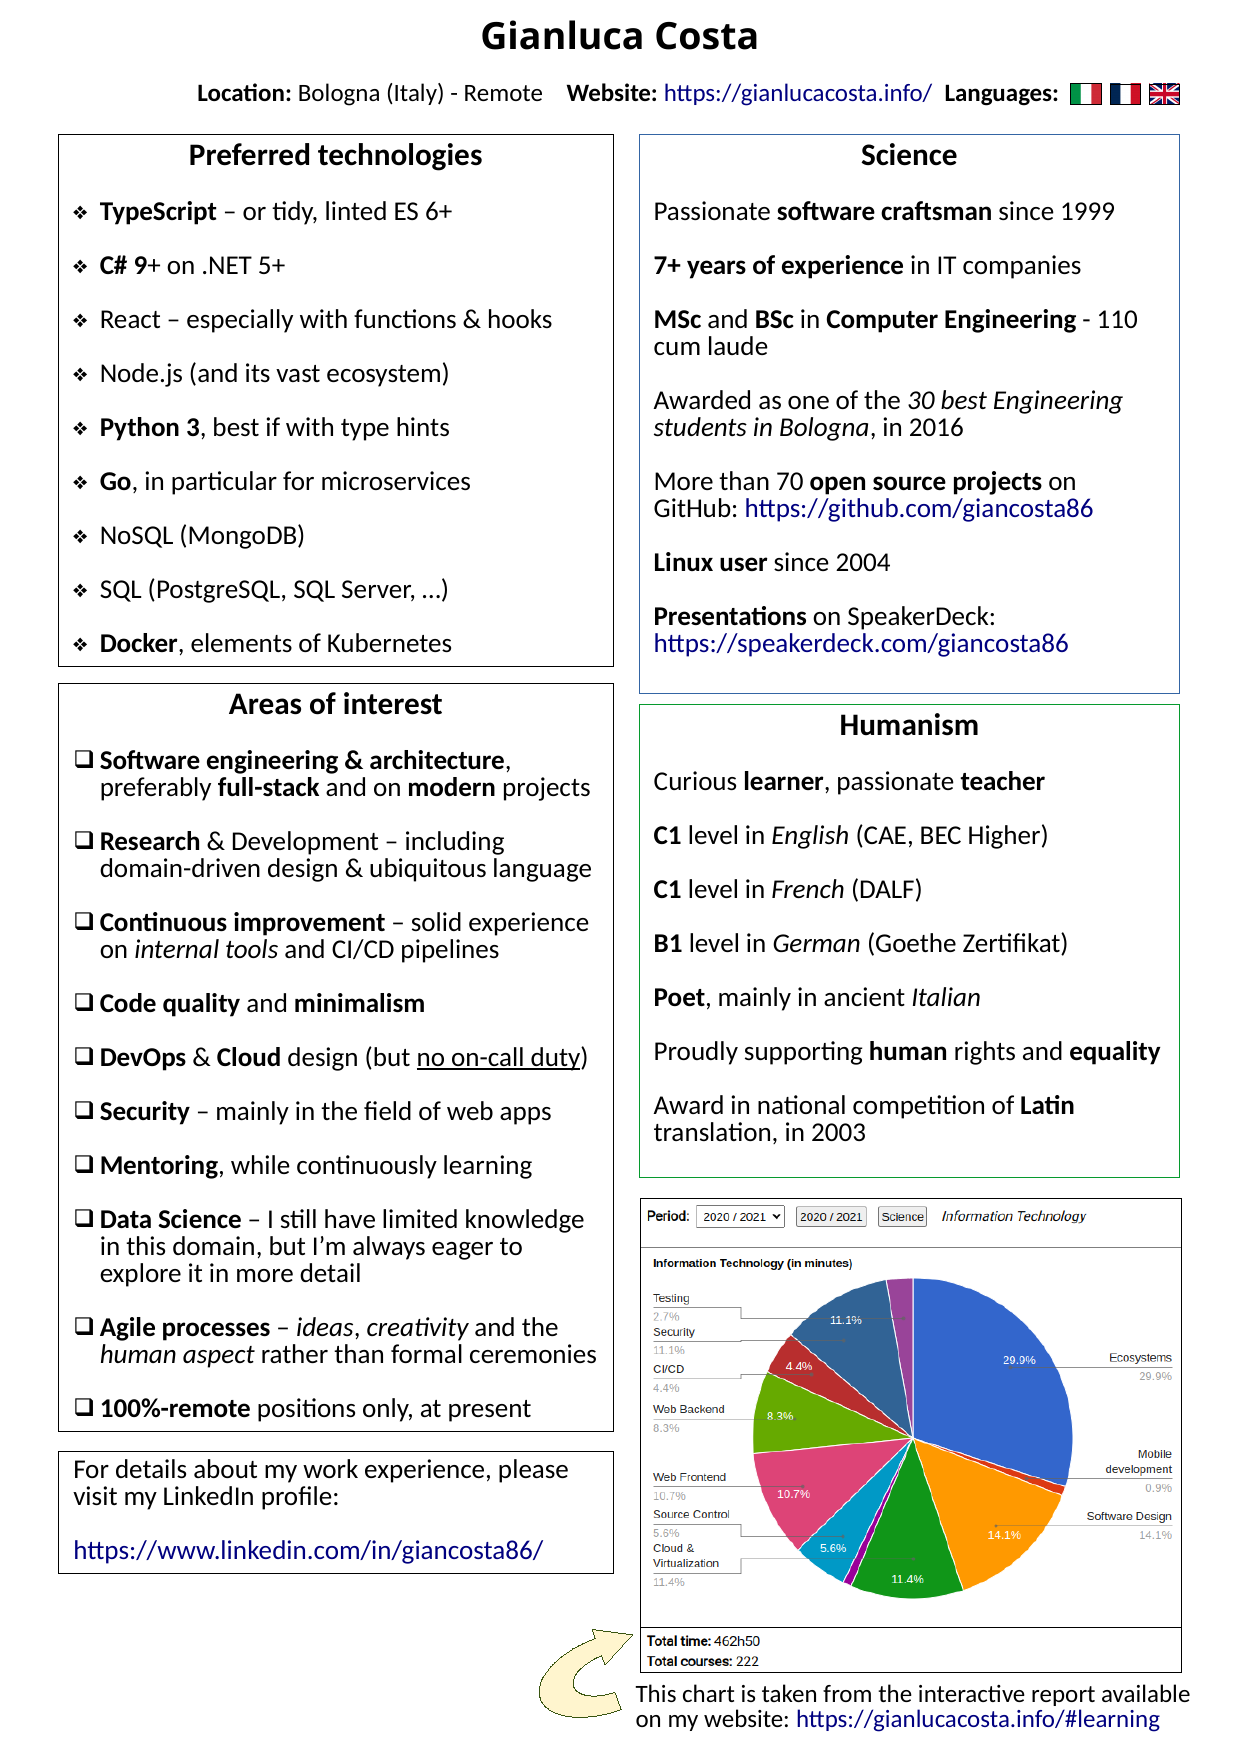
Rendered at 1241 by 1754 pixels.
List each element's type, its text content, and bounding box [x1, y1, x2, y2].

text_box [539, 1629, 633, 1718]
picture [1149, 83, 1180, 105]
picture [1110, 83, 1141, 105]
text_box Location: Bologna (Italy) - Remote Website: https://gianlucacosta.info/ Languages: [182, 75, 1176, 141]
text_box Preferred technologies TypeScript – or tidy, linted ES 6+ C# 9+ on .NET 5+ React – especially with functions & hooks Node.js (and its vast ecosystem) Python 3, best if with type hints Go, in particular for microservices NoSQL (MongoDB) SQL (PostgreSQL, SQL Server, …) Docker, elements of Kubernetes [58, 134, 614, 667]
text_box Areas of interest Software engineering & architecture, preferably full-stack and on modern projects Research & Development – including domain-driven design & ubiquitous language Continuous improvement – solid experience on internal tools and CI/CD pipelines Code quality and minimalism DevOps & Cloud design (but no on-call duty) Security – mainly in the field of web apps Mentoring, while continuously learning Data Science – I still have limited knowledge in this domain, but I’m always eager to explore it in more detail Agile processes – ideas, creativity and the human aspect rather than formal ceremonies 100%-remote positions only, at present [58, 683, 614, 1432]
text_box Science Passionate software craftsman since 1999 7+ years of experience in IT companies MSc and BSc in Computer Engineering - 110 cum laude Awarded as one of the 30 best Engineering students in Bologna, in 2016 More than 70 open source projects on GitHub: https://github.com/giancosta86 Linux user since 2004 Presentations on SpeakerDeck: https://speakerdeck.com/giancosta86 [639, 134, 1180, 694]
text_box This chart is taken from the interactive report available on my website: https://gianlucacosta.info/#learning [620, 1676, 1212, 1743]
picture [640, 1198, 1182, 1673]
text_box For details about my work experience, please visit my LinkedIn profile: https://www.linkedin.com/in/giancosta86/ [58, 1451, 614, 1574]
picture [1070, 83, 1102, 105]
text_box Humanism Curious learner, passionate teacher C1 level in English (CAE, BEC Higher) C1 level in French (DALF) B1 level in German (Goethe Zertifikat) Poet, mainly in ancient Italian Proudly supporting human rights and equality Award in national competition of Latin translation, in 2003 [639, 704, 1180, 1178]
text_box Gianluca Costa [0, 2, 1241, 70]
